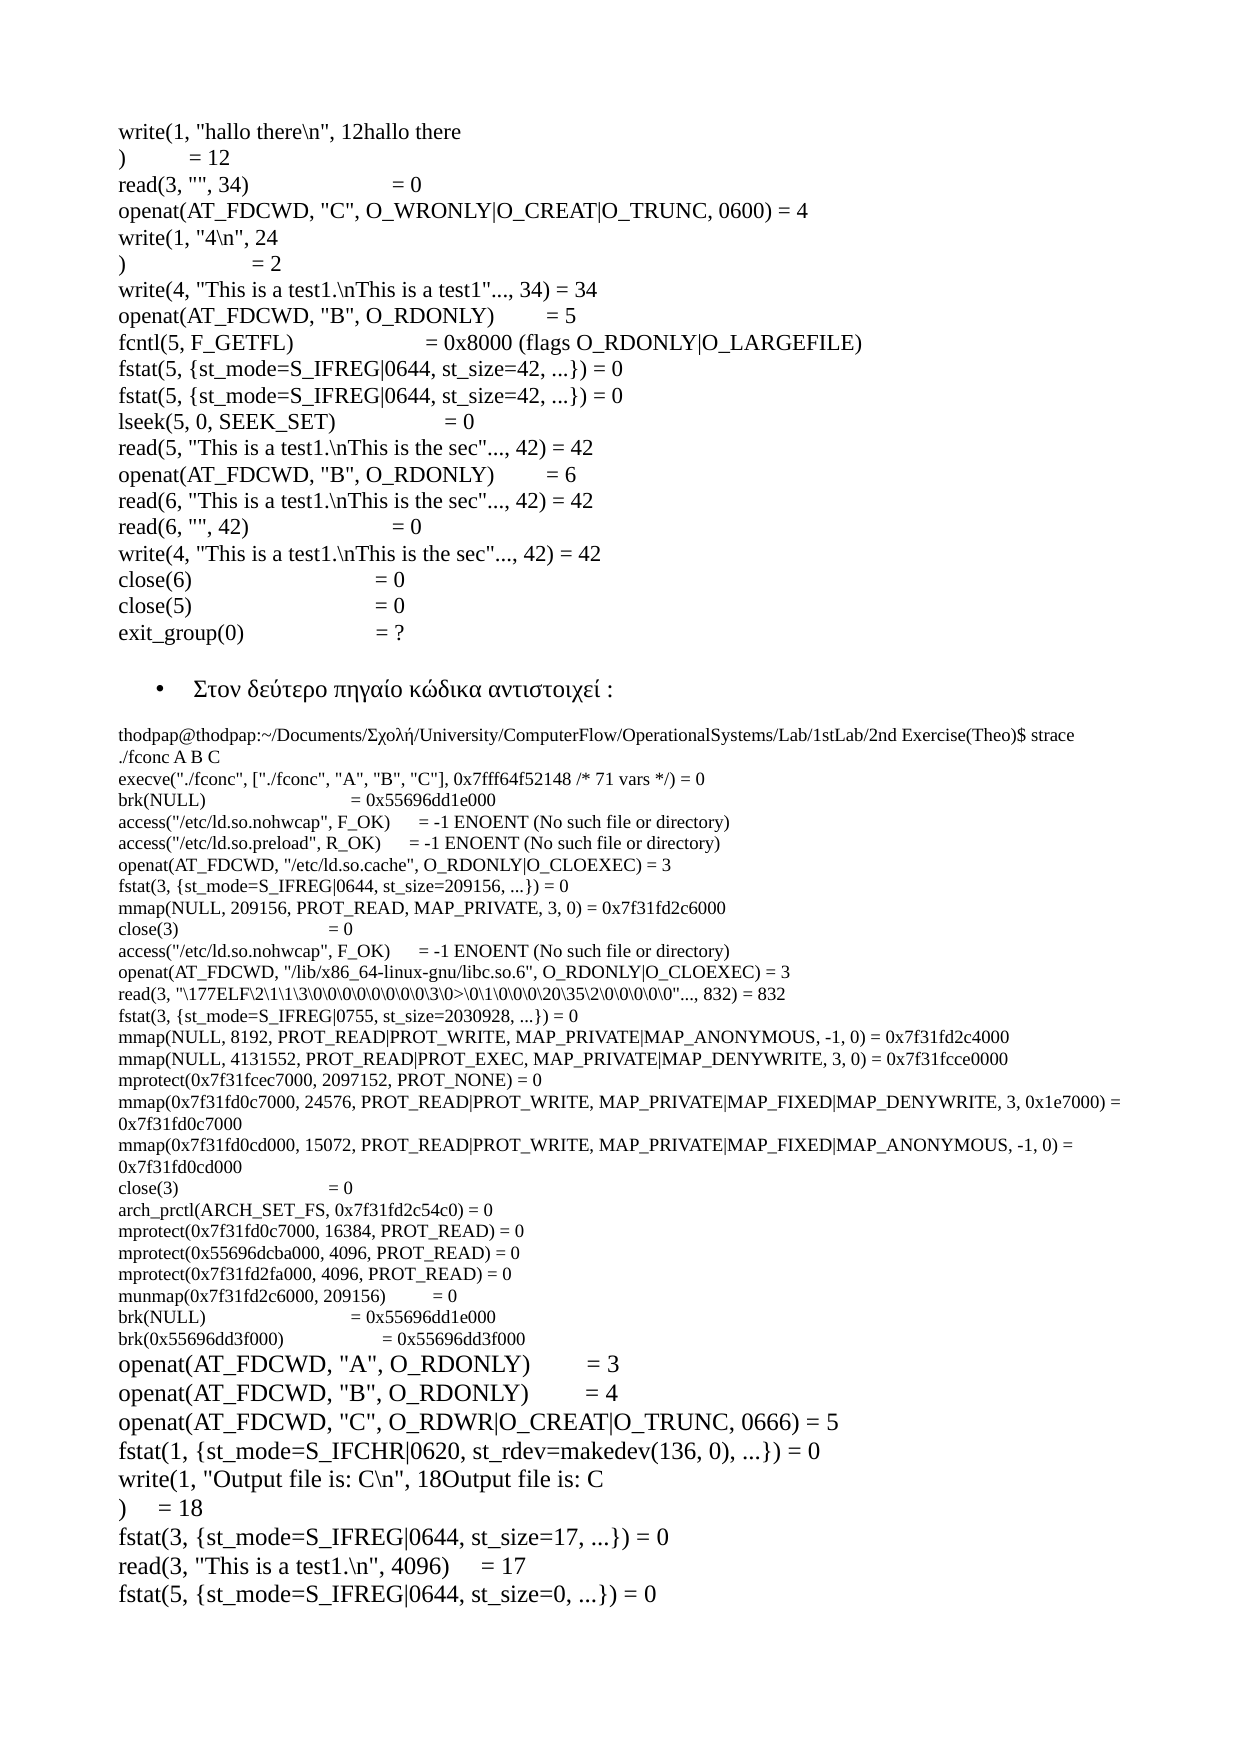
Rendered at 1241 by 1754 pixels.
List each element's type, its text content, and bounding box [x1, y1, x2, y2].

text read(3, "", 34) = 0 [118, 171, 1122, 197]
text mprotect(0x55696dcba000, 4096, PROT_READ) = 0 [118, 1242, 1122, 1263]
text mprotect(0x7f31fd2fa000, 4096, PROT_READ) = 0 [118, 1263, 1122, 1285]
list Στον δεύτερο πηγαίο κώδικα αντιστοιχεί : [156, 674, 1122, 703]
text ) = 12 [118, 144, 1122, 171]
text write(1, "Output file is: C\n", 18Output file is: C [118, 1464, 1122, 1493]
text access("/etc/ld.so.preload", R_OK) = -1 ENOENT (No such file or directory) [118, 832, 1122, 854]
text read(3, "This is a test1.\n", 4096) = 17 [118, 1551, 1122, 1579]
text fstat(5, {st_mode=S_IFREG|0644, st_size=42, ...}) = 0 [118, 355, 1122, 382]
text openat(AT_FDCWD, "/etc/ld.so.cache", O_RDONLY|O_CLOEXEC) = 3 [118, 854, 1122, 875]
text execve("./fconc", ["./fconc", "A", "B", "C"], 0x7fff64f52148 /* 71 vars */) = 0 [118, 767, 1122, 789]
text close(5) = 0 [118, 592, 1122, 619]
text close(3) = 0 [118, 1177, 1122, 1199]
text munmap(0x7f31fd2c6000, 209156) = 0 [118, 1285, 1122, 1306]
text thodpap@thodpap:~/Documents/Σχολή/University/ComputerFlow/OperationalSystems/Lab/1stLab/2nd Exercise(Theo)$ strace ./fconc A B C [118, 724, 1122, 767]
text openat(AT_FDCWD, "C", O_WRONLY|O_CREAT|O_TRUNC, 0600) = 4 [118, 197, 1122, 223]
text mmap(NULL, 4131552, PROT_READ|PROT_EXEC, MAP_PRIVATE|MAP_DENYWRITE, 3, 0) = 0x7f31fcce0000 [118, 1048, 1122, 1069]
text openat(AT_FDCWD, "B", O_RDONLY) = 4 [118, 1378, 1122, 1407]
text fstat(3, {st_mode=S_IFREG|0755, st_size=2030928, ...}) = 0 [118, 1004, 1122, 1026]
text brk(NULL) = 0x55696dd1e000 [118, 789, 1122, 811]
text lseek(5, 0, SEEK_SET) = 0 [118, 408, 1122, 434]
text access("/etc/ld.so.nohwcap", F_OK) = -1 ENOENT (No such file or directory) [118, 811, 1122, 832]
text exit_group(0) = ? [118, 619, 1122, 645]
text fstat(5, {st_mode=S_IFREG|0644, st_size=0, ...}) = 0 [118, 1579, 1122, 1608]
text mprotect(0x7f31fcec7000, 2097152, PROT_NONE) = 0 [118, 1069, 1122, 1091]
text fstat(1, {st_mode=S_IFCHR|0620, st_rdev=makedev(136, 0), ...}) = 0 [118, 1436, 1122, 1464]
text ) = 18 [118, 1493, 1122, 1522]
text brk(NULL) = 0x55696dd1e000 [118, 1306, 1122, 1328]
text mmap(NULL, 209156, PROT_READ, MAP_PRIVATE, 3, 0) = 0x7f31fd2c6000 [118, 897, 1122, 918]
text fstat(5, {st_mode=S_IFREG|0644, st_size=42, ...}) = 0 [118, 382, 1122, 408]
text ) = 2 [118, 250, 1122, 276]
text close(6) = 0 [118, 566, 1122, 592]
text mmap(NULL, 8192, PROT_READ|PROT_WRITE, MAP_PRIVATE|MAP_ANONYMOUS, -1, 0) = 0x7f31fd2c4000 [118, 1026, 1122, 1048]
text read(5, "This is a test1.\nThis is the sec"..., 42) = 42 [118, 434, 1122, 461]
text write(4, "This is a test1.\nThis is a test1"..., 34) = 34 [118, 276, 1122, 303]
text openat(AT_FDCWD, "B", O_RDONLY) = 6 [118, 461, 1122, 487]
text read(3, "\177ELF\2\1\1\3\0\0\0\0\0\0\0\0\3\0>\0\1\0\0\0\20\35\2\0\0\0\0\0"..., 832) = 832 [118, 983, 1122, 1004]
text fstat(3, {st_mode=S_IFREG|0644, st_size=17, ...}) = 0 [118, 1522, 1122, 1551]
text write(1, "4\n", 24 [118, 223, 1122, 250]
text openat(AT_FDCWD, "A", O_RDONLY) = 3 [118, 1349, 1122, 1378]
text openat(AT_FDCWD, "C", O_RDWR|O_CREAT|O_TRUNC, 0666) = 5 [118, 1407, 1122, 1436]
text mprotect(0x7f31fd0c7000, 16384, PROT_READ) = 0 [118, 1220, 1122, 1242]
text openat(AT_FDCWD, "/lib/x86_64-linux-gnu/libc.so.6", O_RDONLY|O_CLOEXEC) = 3 [118, 961, 1122, 983]
text read(6, "", 42) = 0 [118, 513, 1122, 540]
text brk(0x55696dd3f000) = 0x55696dd3f000 [118, 1328, 1122, 1349]
text fstat(3, {st_mode=S_IFREG|0644, st_size=209156, ...}) = 0 [118, 875, 1122, 897]
text read(6, "This is a test1.\nThis is the sec"..., 42) = 42 [118, 487, 1122, 513]
text arch_prctl(ARCH_SET_FS, 0x7f31fd2c54c0) = 0 [118, 1199, 1122, 1220]
text write(4, "This is a test1.\nThis is the sec"..., 42) = 42 [118, 540, 1122, 566]
text openat(AT_FDCWD, "B", O_RDONLY) = 5 [118, 303, 1122, 329]
text close(3) = 0 [118, 918, 1122, 940]
text write(1, "hallo there\n", 12hallo there [118, 118, 1122, 144]
text mmap(0x7f31fd0cd000, 15072, PROT_READ|PROT_WRITE, MAP_PRIVATE|MAP_FIXED|MAP_ANONYMOUS, -1, 0) = 0x7f31fd0cd000 [118, 1134, 1122, 1177]
text mmap(0x7f31fd0c7000, 24576, PROT_READ|PROT_WRITE, MAP_PRIVATE|MAP_FIXED|MAP_DENYWRITE, 3, 0x1e7000) = 0x7f31fd0c7000 [118, 1091, 1122, 1134]
text fcntl(5, F_GETFL) = 0x8000 (flags O_RDONLY|O_LARGEFILE) [118, 329, 1122, 355]
text access("/etc/ld.so.nohwcap", F_OK) = -1 ENOENT (No such file or directory) [118, 940, 1122, 961]
